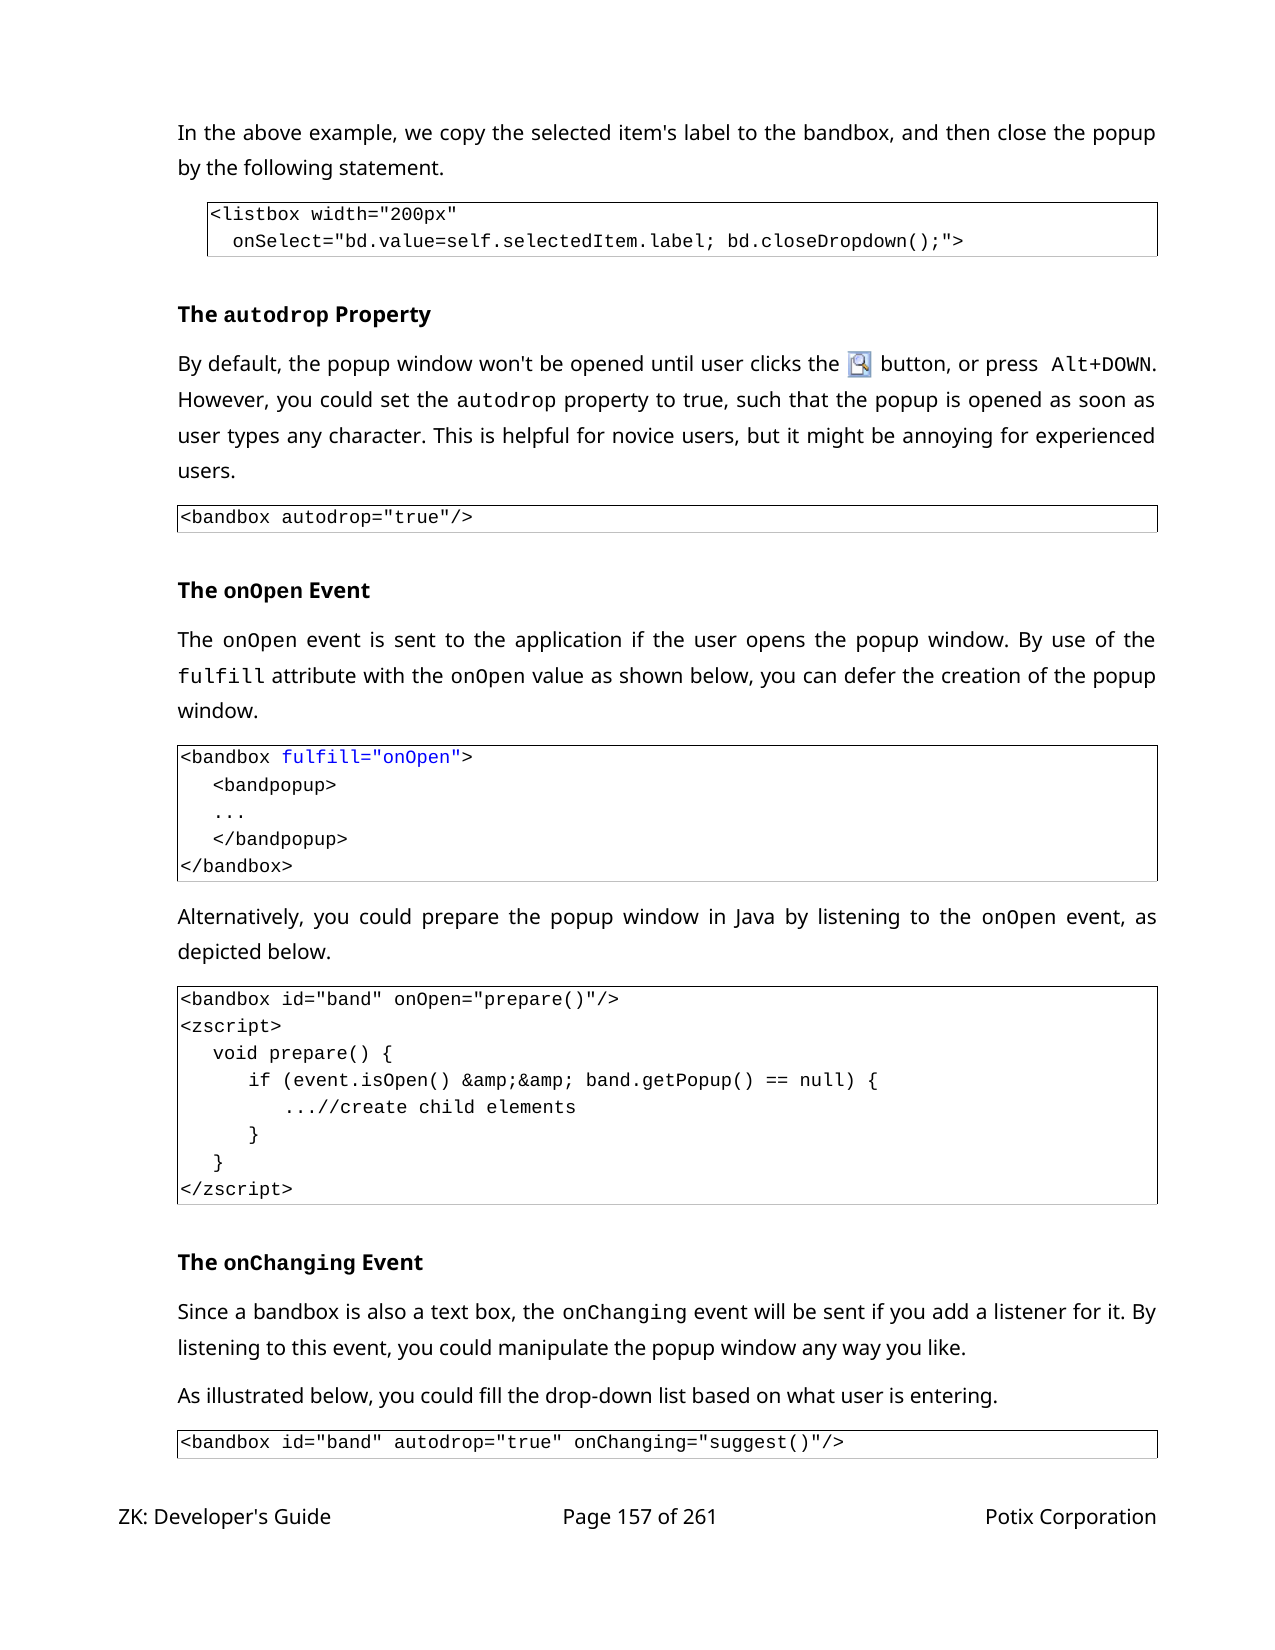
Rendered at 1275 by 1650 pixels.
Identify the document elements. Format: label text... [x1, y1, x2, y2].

text <bandbox id="band" onOpen="prepare()"/> [178, 987, 1157, 1011]
text <bandbox autodrop="true"/> [178, 506, 1157, 532]
text By default, the popup window won't be opened until user clicks the button, or press Alt+DOWN. However, you could set the autodrop property to true, such that the popup is opened as soon as user types any character. This is helpful for novice users, but it might be annoying for experienced users. [177, 349, 1157, 484]
text ...//create child elements [178, 1095, 1157, 1119]
text void prepare() { [178, 1041, 1157, 1065]
subtitle The onOpen Event [177, 575, 1157, 605]
text Alternatively, you could prepare the popup window in Java by listening to the onOpen event, as depicted below. [177, 902, 1157, 966]
text </bandpopup> [178, 827, 1157, 851]
text } [178, 1122, 1157, 1147]
text </zscript> [178, 1177, 1157, 1204]
text } [178, 1149, 1157, 1174]
text </bandbox> [178, 854, 1157, 881]
text As illustrated below, you could fill the drop-down list based on what user is entering. [177, 1382, 1157, 1410]
text if (event.isOpen() &amp;&amp; band.getPopup() == null) { [178, 1068, 1157, 1092]
text Since a bandbox is also a text box, the onChanging event will be sent if you add a listener for it. By listening to this event, you could manipulate the popup window any way you like. [177, 1297, 1157, 1361]
text <bandpopup> [178, 772, 1157, 797]
subtitle The autodrop Property [177, 298, 1157, 329]
text <bandbox id="band" autodrop="true" onChanging="suggest()"/> [178, 1431, 1157, 1458]
text The onOpen event is sent to the application if the user opens the popup window. By use of the fulfill attribute with the onOpen value as shown below, you can defer the creation of the popup window. [177, 625, 1157, 725]
text <bandbox fulfill="onOpen"> [178, 746, 1157, 769]
picture [847, 350, 874, 379]
text In the above example, we copy the selected item's label to the bandbox, and then close the popup by the following statement. [177, 118, 1157, 182]
text <listbox width="200px" onSelect="bd.value=self.selectedItem.label; bd.closeDropdown();"> [208, 203, 1157, 256]
text <zscript> [178, 1013, 1157, 1038]
subtitle The onChanging Event [177, 1246, 1157, 1277]
text ... [178, 800, 1157, 824]
